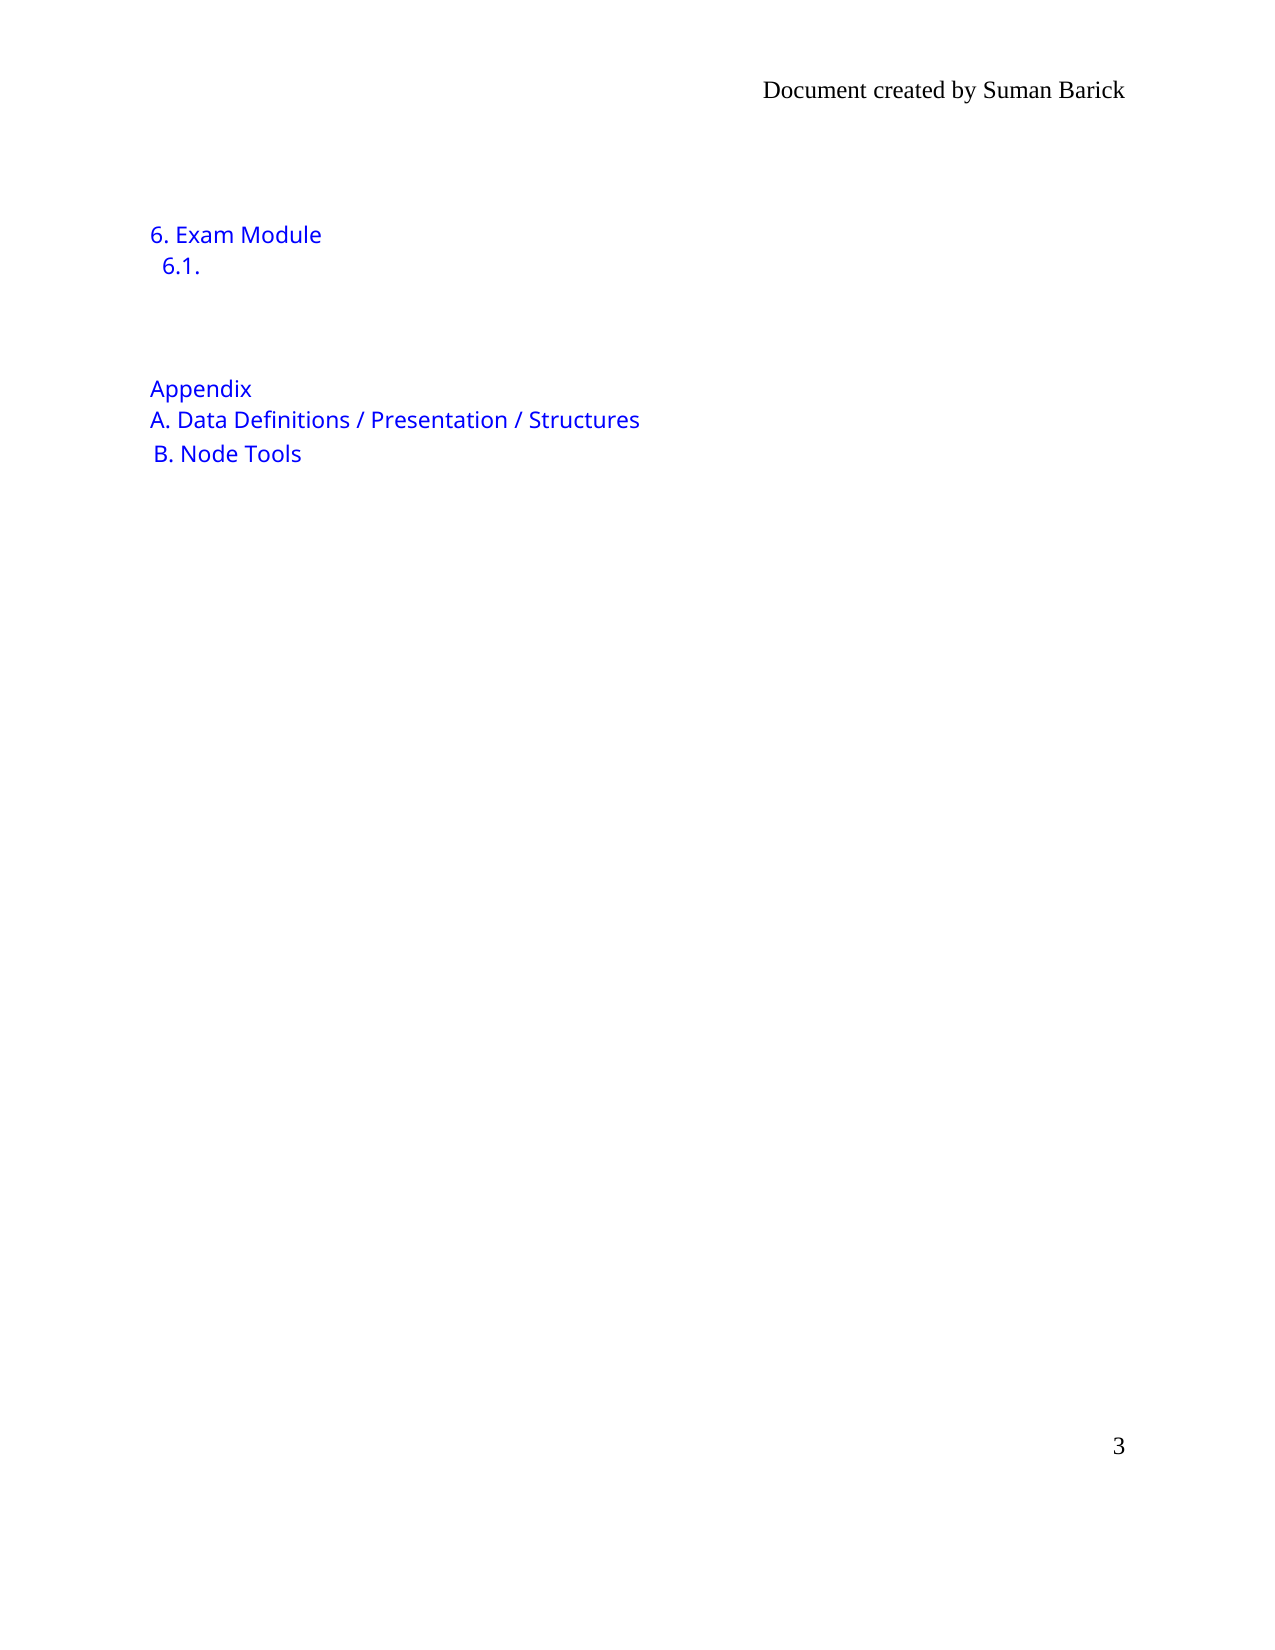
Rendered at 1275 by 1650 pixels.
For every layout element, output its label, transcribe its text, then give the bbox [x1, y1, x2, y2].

text 6.1. [150, 250, 1125, 282]
text A. Data Definitions / Presentation / Structures [150, 404, 1125, 435]
text B. Node Tools [150, 435, 1125, 469]
text Appendix [150, 373, 1125, 404]
text 6. Exam Module [150, 219, 1125, 250]
